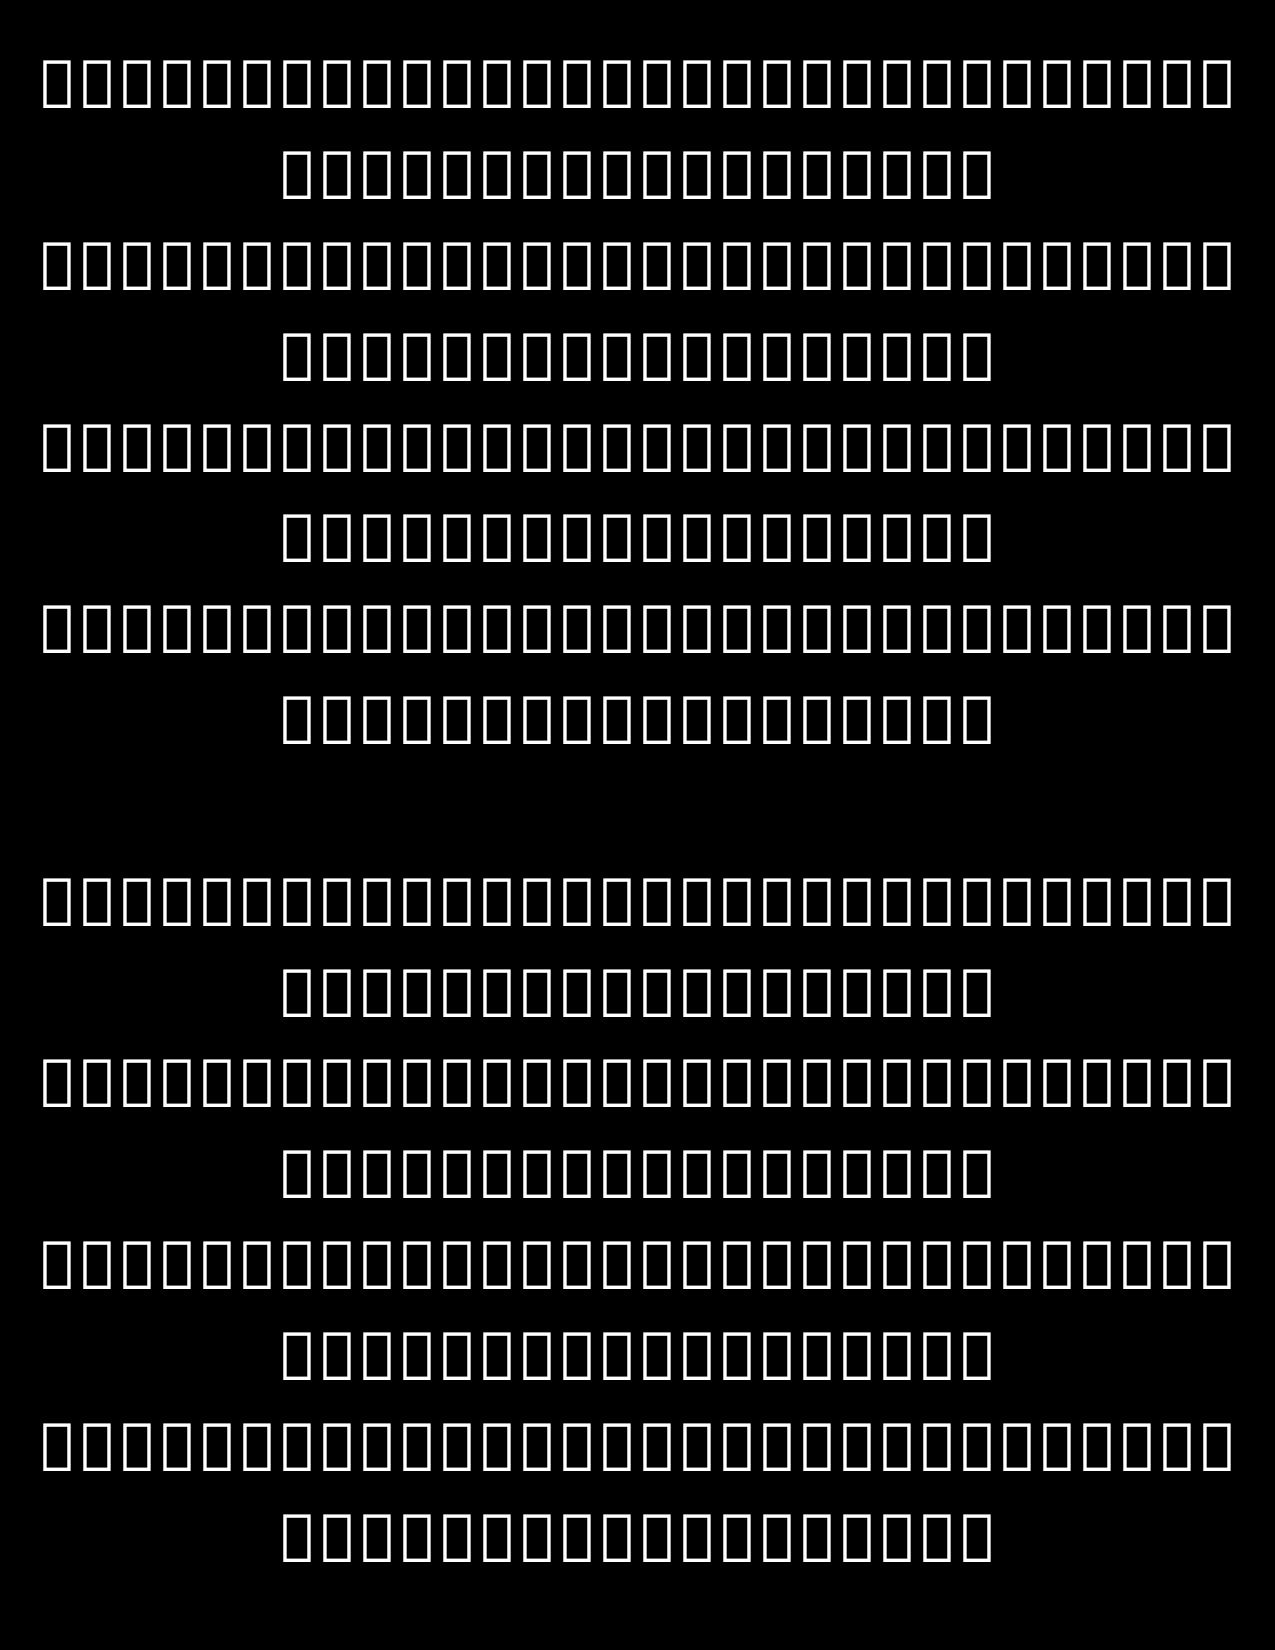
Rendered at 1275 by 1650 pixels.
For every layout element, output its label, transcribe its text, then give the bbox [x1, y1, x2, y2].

text 󱤠󱦕󱤡󱤢󱦕󱤣󱤤󱦕󱤥󱤦󱦕󱤧󱤨󱦕󱤩󱤪󱦕󱤫󱤬󱦕󱤭󱤮󱦕󱤯󱤰󱦕󱤱󱤲󱦕󱤳󱤴󱦕󱤵󱤶󱦕󱤷󱤸󱦕󱤹󱤺󱦕󱤻󱤼󱦕󱤽󱤾󱦕󱤿 [37, 219, 1237, 401]
text 󱥠󱦕󱥡󱥢󱦕󱥣󱥤󱦕󱥥󱥦󱦕󱥧󱥨󱦕󱥩󱥪󱦕󱥫󱥬󱦕󱥭󱥮󱦕󱥯󱥰󱦕󱥱󱥲󱦕󱥳󱥴󱦕󱥵󱥶󱦕󱥷󱥸󱦕󱥹󱥺󱦕󱥻󱥼󱦕󱥽󱥾󱦕󱥿 [37, 582, 1237, 764]
text 󱥀󱦕󱥁󱥂󱦕󱥃󱥄󱦕󱥅󱥆󱦕󱥇󱥈󱦕󱥉󱥊󱦕󱥋󱥌󱦕󱥍󱥎󱦕󱥏󱥐󱦕󱥑󱥒󱦕󱥓󱥔󱦕󱥕󱥖󱦕󱥗󱥘󱦕󱥙󱥚󱦕󱥛󱥜󱦕󱥝󱥞󱦕󱥟 [37, 401, 1237, 582]
text 󱤌󱦖󱤰󱤌󱦖󱤱󱤌󱦖󱤲󱤌󱦖󱤳󱤌󱦖󱤴󱤌󱦖󱤵󱤌󱦖󱤶󱤌󱦖󱤷󱤌󱦖󱤸󱤌󱦖󱤹󱤌󱦖󱤺󱤌󱦖󱤻󱤌󱦖󱤼󱤌󱦖󱤽󱤌󱦖󱤾󱤌󱦖󱤿 [37, 1400, 1237, 1582]
text 󱤌󱦖󱤠󱤌󱦖󱤡󱤌󱦖󱤢󱤌󱦖󱤣󱤌󱦖󱤤󱤌󱦖󱤥󱤌󱦖󱤦󱤌󱦖󱤧󱤌󱦖󱤨󱤌󱦖󱤩󱤌󱦖󱤪󱤌󱦖󱤫󱤌󱦖󱤬󱤌󱦖󱤭󱤌󱦖󱤮󱤌󱦖󱤯 [37, 1218, 1237, 1400]
text 󱤀󱦕󱤁󱤂󱦕󱤃󱤄󱦕󱤅󱤆󱦕󱤇󱤈󱦕󱤉󱤊󱦕󱤋󱤌󱦕󱤍󱤎󱦕󱤏󱤐󱦕󱤑󱤒󱦕󱤓󱤔󱦕󱤕󱤖󱦕󱤗󱤘󱦕󱤙󱤚󱦕󱤛󱤜󱦕󱤝󱤞󱦕󱤟 [37, 37, 1237, 219]
text 󱤌󱦖󱤀󱤌󱦖󱤁󱤌󱦖󱤂󱤌󱦖󱤃󱤌󱦖󱤄󱤌󱦖󱤅󱤌󱦖󱤆󱤌󱦖󱤇󱤌󱦖󱤈󱤌󱦖󱤉󱤌󱦖󱤊󱤌󱦖󱤋󱤌󱦖󱤌󱤌󱦖󱤍󱤌󱦖󱤎󱤌󱦖󱤏 [37, 855, 1237, 1037]
text 󱤌󱦖󱤐󱤌󱦖󱤑󱤌󱦖󱤒󱤌󱦖󱤓󱤌󱦖󱤔󱤌󱦖󱤕󱤌󱦖󱤖󱤌󱦖󱤗󱤌󱦖󱤘󱤌󱦖󱤙󱤌󱦖󱤚󱤌󱦖󱤛󱤌󱦖󱤜󱤌󱦖󱤝󱤌󱦖󱤞󱤌󱦖󱤟 [37, 1037, 1237, 1218]
